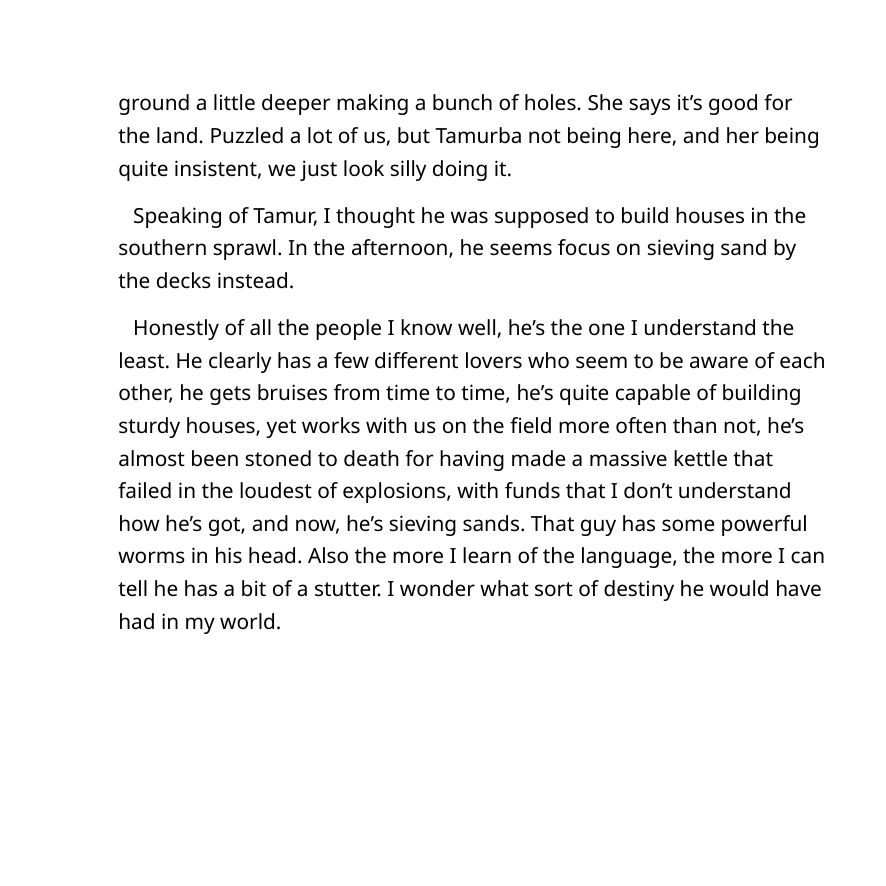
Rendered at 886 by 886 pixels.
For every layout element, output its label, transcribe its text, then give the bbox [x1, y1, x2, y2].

text Honestly of all the people I know well, he’s the one I understand the least. He clearly has a few different lovers who seem to be aware of each other, he gets bruises from time to time, he’s quite capable of building sturdy houses, yet works with us on the field more often than not, he’s almost been stoned to death for having made a massive kettle that failed in the loudest of explosions, with funds that I don’t understand how he’s got, and now, he’s sieving sands. That guy has some powerful worms in his head. Also the more I learn of the language, the more I can tell he has a bit of a stutter. I wonder what sort of destiny he would have had in my world. [118, 313, 827, 635]
text ground a little deeper making a bunch of holes. She says it’s good for the land. Puzzled a lot of us, but Tamurba not being here, and her being quite insistent, we just look silly doing it. [118, 88, 827, 182]
text Speaking of Tamur, I thought he was supposed to build houses in the southern sprawl. In the afternoon, he seems focus on sieving sand by the decks instead. [118, 201, 827, 294]
